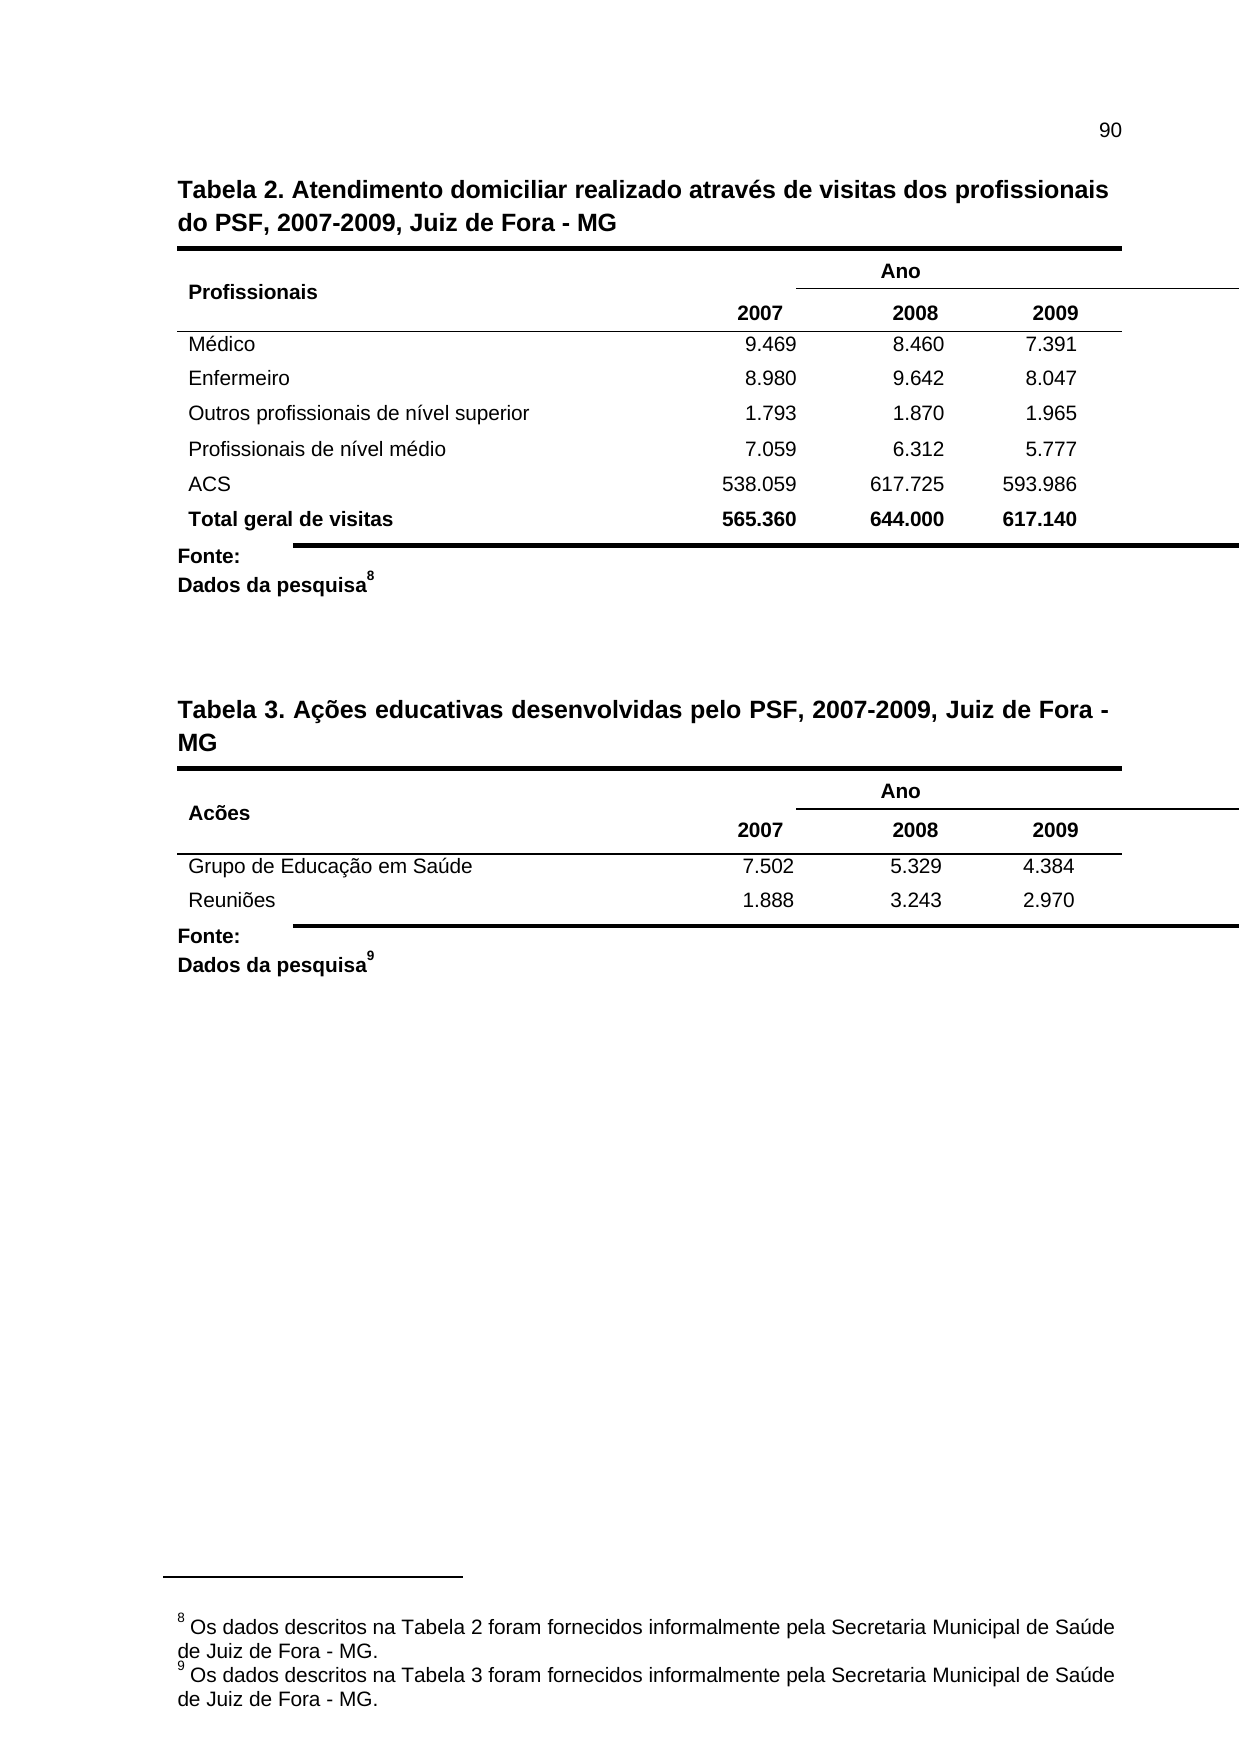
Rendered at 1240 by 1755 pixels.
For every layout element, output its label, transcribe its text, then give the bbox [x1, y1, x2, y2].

table_cell Médico [177, 332, 627, 361]
table_cell 1.888 [606, 883, 837, 922]
table_cell 5.329 [838, 855, 983, 883]
table_cell 5.777 [974, 432, 1122, 468]
table_cell ACS [177, 468, 627, 503]
table_cell 8.047 [974, 361, 1122, 397]
text Fonte: Dados da pesquisa9 [177, 924, 1135, 977]
table_header Ano [838, 771, 983, 798]
table_cell Ações [177, 798, 606, 820]
table_cell 7.502 [606, 855, 837, 883]
table_header [983, 810, 1122, 820]
table_cell 593.986 [974, 468, 1122, 503]
table_cell Outros profissionais de nível superior [177, 397, 627, 432]
table_cell Total geral de visitas [177, 503, 627, 541]
table_cell 8.980 [627, 361, 833, 397]
table_cell [838, 810, 983, 820]
table_cell 8.460 [833, 332, 973, 361]
table_header [177, 771, 837, 798]
table_cell 6.312 [833, 432, 973, 468]
table_cell [838, 798, 983, 808]
table_cell Profissionais de nível médio [177, 432, 627, 468]
table_header 2007 [627, 251, 833, 331]
table_cell 9.469 [627, 332, 833, 361]
table_header 2009 [974, 289, 1122, 331]
table_cell 538.059 [627, 468, 833, 503]
text 8 Os dados descritos na Tabela 2 foram fornecidos informalmente pela Secretaria Municipal de Saúde de Juiz de Fora - MG. [177, 1609, 1131, 1662]
table_cell 9.642 [833, 361, 973, 397]
table_cell 4.384 [983, 855, 1122, 883]
table_cell [606, 798, 837, 820]
table_cell [177, 820, 606, 853]
text Fonte: Dados da pesquisa8 [177, 544, 1135, 597]
table_header [983, 771, 1122, 808]
table_cell 3.243 [838, 883, 983, 922]
text 9 Os dados descritos na Tabela 3 foram fornecidos informalmente pela Secretaria Municipal de Saúde de Juiz de Fora - MG. [177, 1663, 1131, 1711]
table_cell 565.360 [627, 503, 833, 541]
table_header 2008 [833, 289, 973, 331]
table_cell 617.725 [833, 468, 973, 503]
table_cell 2009 [983, 820, 1122, 853]
table_header Profissionais [177, 251, 627, 331]
table_cell 617.140 [974, 503, 1122, 541]
table_cell 7.059 [627, 432, 833, 468]
table_cell 2.970 [983, 883, 1122, 922]
subtitle Tabela 3. Ações educativas desenvolvidas pelo PSF, 2007-2009, Juiz de Fora - MG [177, 696, 1135, 757]
table_cell Enfermeiro [177, 361, 627, 397]
table_header Ano [833, 251, 973, 288]
table_cell 2007 [606, 820, 837, 853]
table_cell 2008 [838, 820, 983, 853]
table_cell 1.870 [833, 397, 973, 432]
table_header [974, 251, 1122, 288]
table_cell 1.965 [974, 397, 1122, 432]
table_cell 644.000 [833, 503, 973, 541]
table_cell Grupo de Educação em Saúde [177, 855, 606, 883]
subtitle Tabela 2. Atendimento domiciliar realizado através de visitas dos profissionais do PSF, 2007-2009, Juiz de Fora - MG [177, 176, 1135, 237]
table_cell 1.793 [627, 397, 833, 432]
table_cell Reuniões [177, 883, 606, 922]
table_cell 7.391 [974, 332, 1122, 361]
